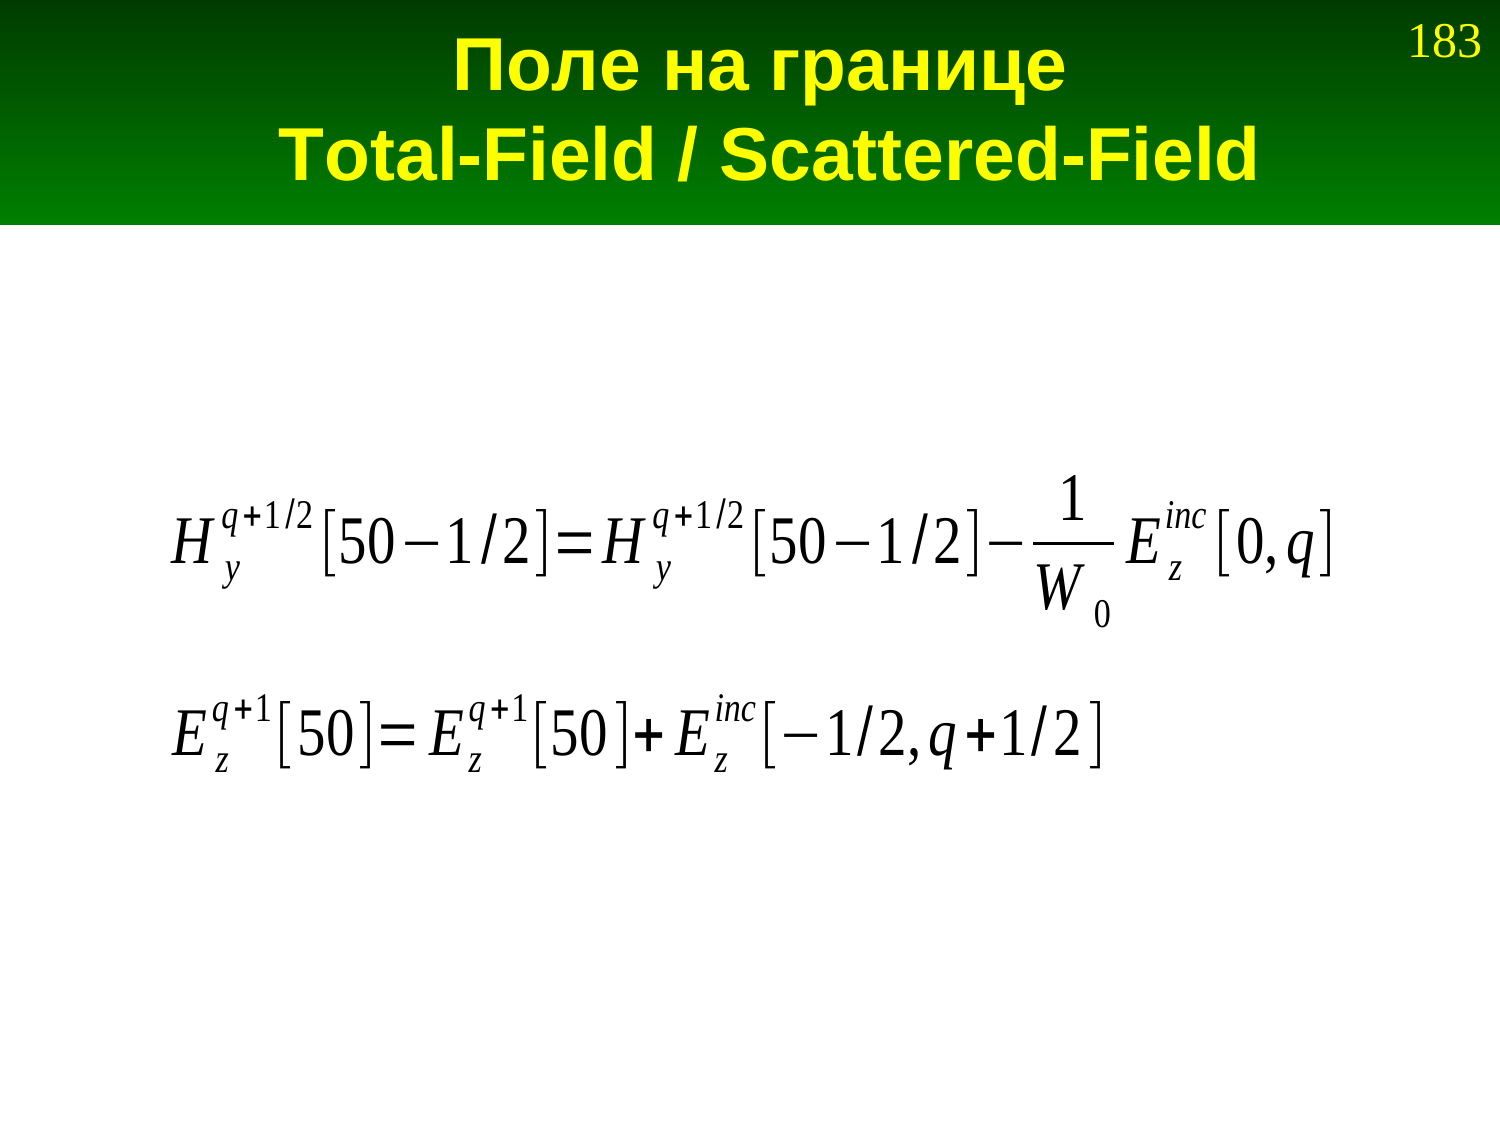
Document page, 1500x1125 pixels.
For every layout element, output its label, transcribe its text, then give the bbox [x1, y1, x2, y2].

chart [153, 460, 1349, 635]
title Поле на границе Total-Field / Scattered-Field [100, 7, 1441, 204]
chart [154, 683, 1117, 780]
